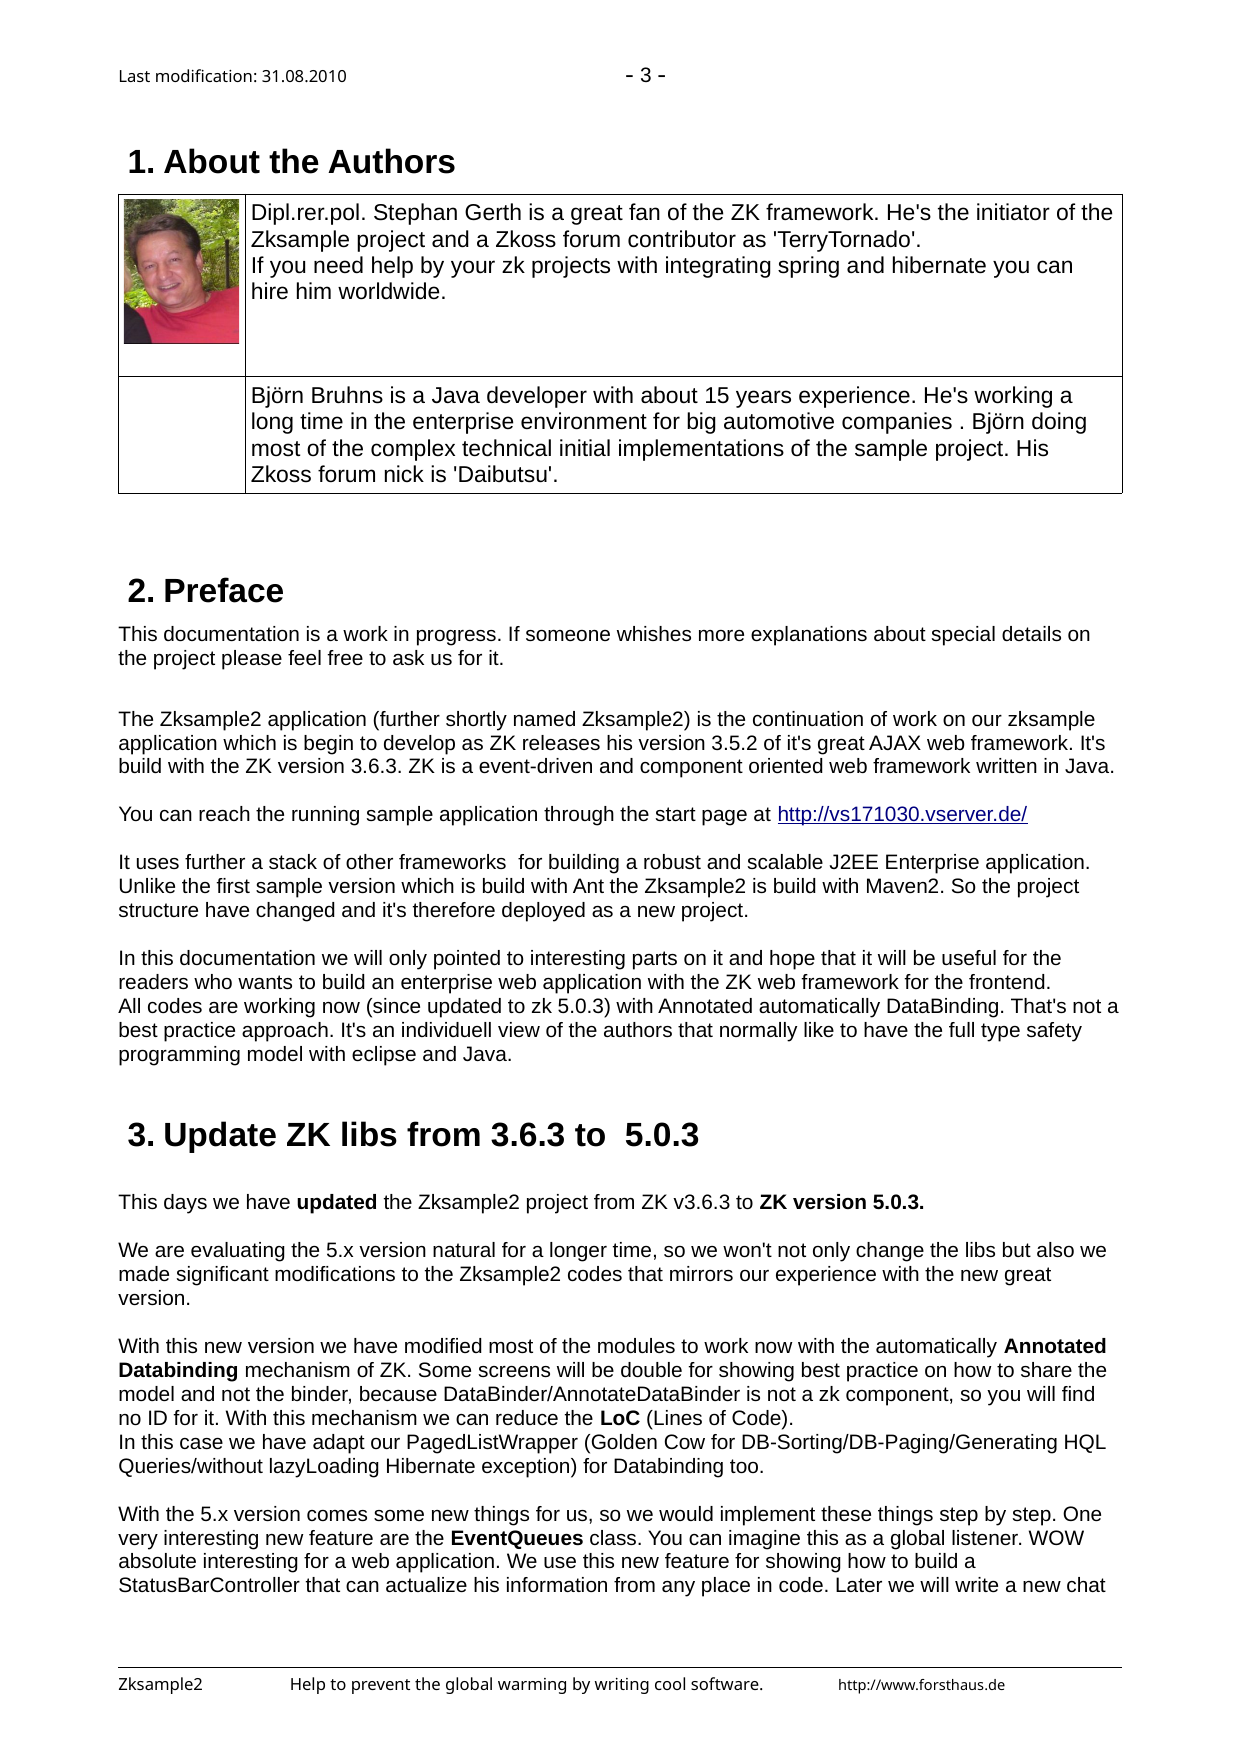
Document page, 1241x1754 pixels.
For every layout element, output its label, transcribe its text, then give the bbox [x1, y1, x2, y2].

table_header Dipl.rer.pol. Stephan Gerth is a great fan of the ZK framework. He's the initiator of the Zksample project and a Zkoss forum contributor as 'TerryTornado'. If you need help by your zk projects with integrating spring and hibernate you can hire him worldwide. [246, 195, 1122, 376]
picture [123, 199, 240, 344]
subtitle Preface [118, 571, 1122, 609]
subtitle About the Authors [118, 142, 1122, 181]
text All codes are working now (since updated to zk 5.0.3) with Annotated automatically DataBinding. That's not a best practice approach. It's an individuell view of the authors that normally like to have the full type safety programming model with eclipse and Java. [118, 994, 1122, 1066]
text With this new version we have modified most of the modules to work now with the automatically Annotated Databinding mechanism of ZK. Some screens will be double for showing best practice on how to share the model and not the binder, because DataBinder/AnnotateDataBinder is not a zk component, so you will find no ID for it. With this mechanism we can reduce the LoC (Lines of Code). [118, 1334, 1122, 1429]
text This documentation is a work in progress. If someone whishes more explanations about special details on the project please feel free to ask us for it. [118, 622, 1122, 670]
text In this case we have adapt our PagedListWrapper (Golden Cow for DB-Sorting/DB-Paging/Generating HQL Queries/without lazyLoading Hibernate exception) for Databinding too. [118, 1429, 1122, 1477]
text With the 5.x version comes some new things for us, so we would implement these things step by step. One very interesting new feature are the EventQueues class. You can imagine this as a global listener. WOW absolute interesting for a web application. We use this new feature for showing how to build a StatusBarController that can actualize his information from any place in code. Later we will write a new chat [118, 1501, 1122, 1597]
text This days we have updated the Zksample2 project from ZK v3.6.3 to ZK version 5.0.3. [118, 1190, 1122, 1214]
text The Zksample2 application (further shortly named Zksample2) is the continuation of work on our zksample application which is begin to develop as ZK releases his version 3.5.2 of it's great AJAX web framework. It's build with the ZK version 3.6.3. ZK is a event-driven and component oriented web framework written in Java. [118, 706, 1122, 778]
text In this documentation we will only pointed to interesting parts on it and hope that it will be useful for the readers who wants to build an enterprise web application with the ZK web framework for the frontend. [118, 946, 1122, 994]
subtitle Update ZK libs from 3.6.3 to 5.0.3 [118, 1115, 1122, 1153]
text It uses further a stack of other frameworks for building a robust and scalable J2EE Enterprise application. Unlike the first sample version which is build with Ant the Zksample2 is build with Maven2. So the project structure have changed and it's therefore deployed as a new project. [118, 850, 1122, 922]
table_cell Björn Bruhns is a Java developer with about 15 years experience. He's working a long time in the enterprise environment for big automotive companies . Björn doing most of the complex technical initial implementations of the sample project. His Zkoss forum nick is 'Daibutsu'. [246, 377, 1122, 493]
table_header [119, 195, 245, 376]
table_cell [119, 377, 245, 493]
text We are evaluating the 5.x version natural for a longer time, so we won't not only change the libs but also we made significant modifications to the Zksample2 codes that mirrors our experience with the new great version. [118, 1238, 1122, 1310]
text You can reach the running sample application through the start page at http://vs171030.vserver.de/ [118, 802, 1122, 826]
